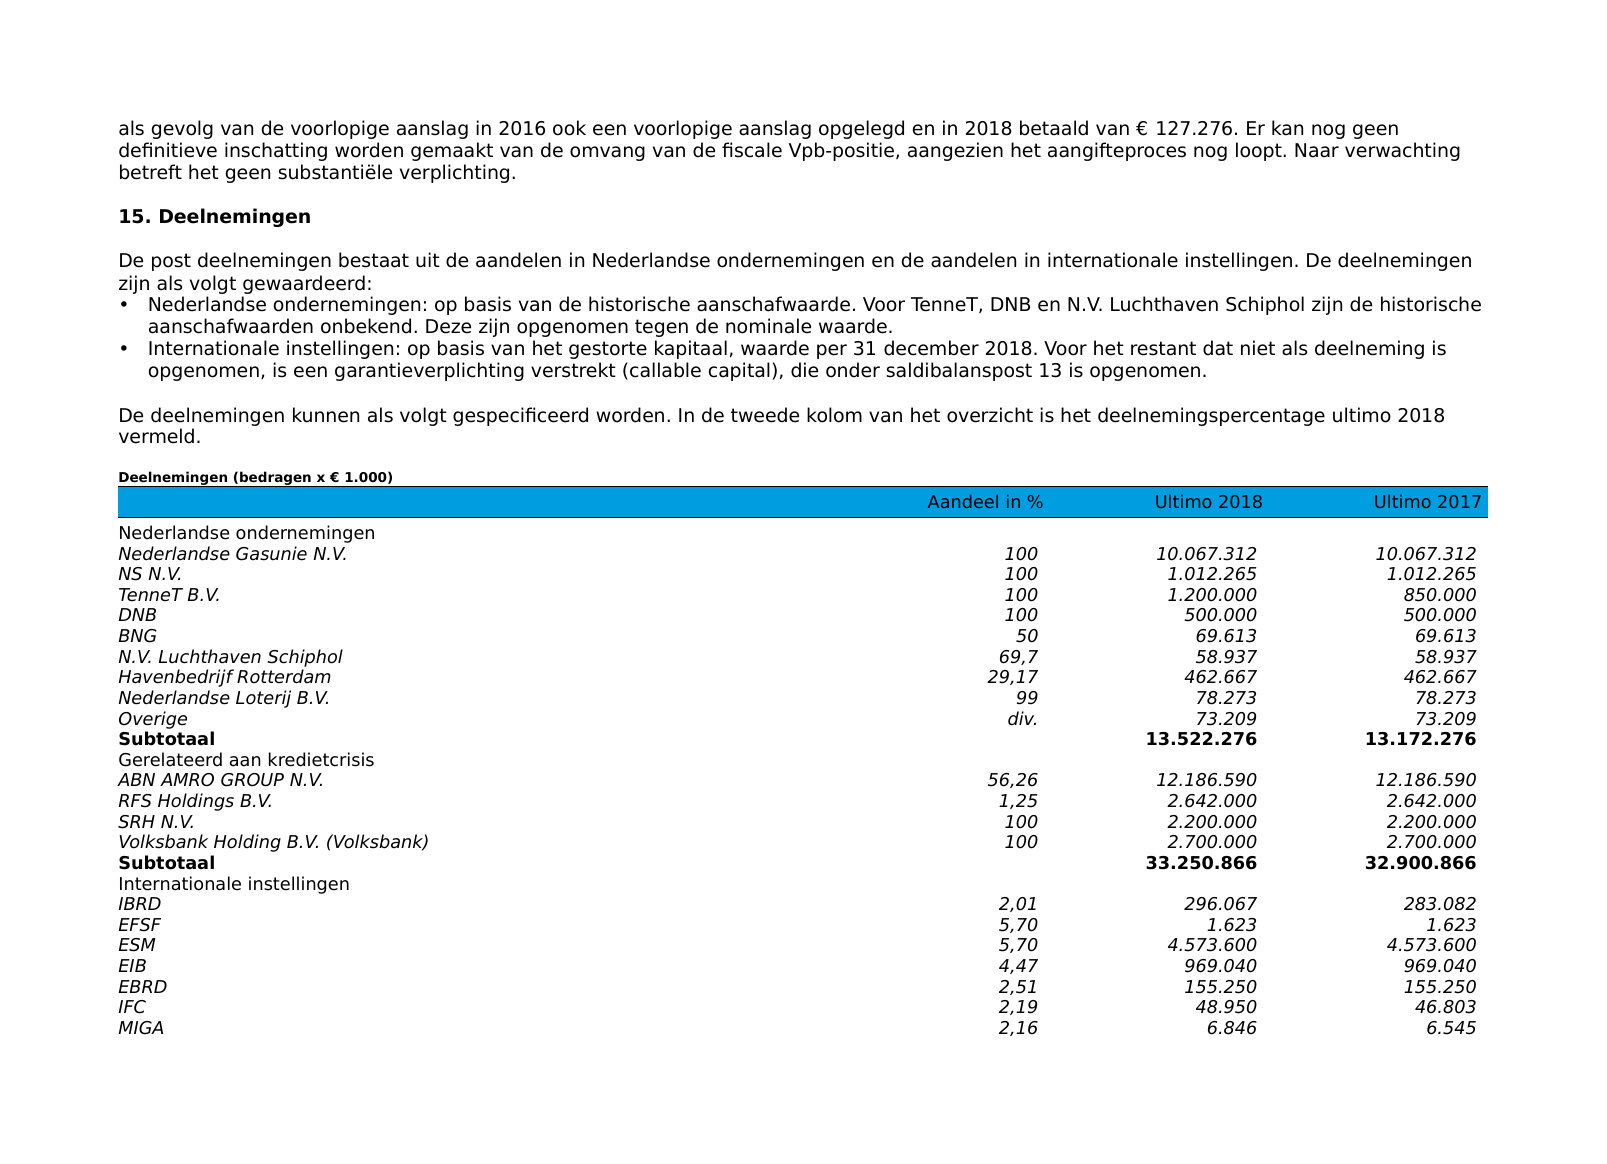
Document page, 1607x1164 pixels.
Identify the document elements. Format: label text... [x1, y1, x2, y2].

table_header Deelnemingen (bedragen x € 1.000) [118, 470, 1488, 486]
table_cell 969.040 [1050, 956, 1269, 977]
table_cell [830, 729, 1050, 750]
table_cell 50 [830, 626, 1050, 647]
table_cell 2,16 [830, 1018, 1050, 1038]
table_cell 100 [830, 605, 1050, 626]
text • Internationale instellingen: op basis van het gestorte kapitaal, waarde per 31 december 2018. Voor het restant dat niet als deelneming is opgenomen, is een garantieverplichting verstrekt (callable capital), die onder saldibalanspost 13 is opgenomen. [118, 338, 1488, 382]
table_cell 33.250.866 [1050, 853, 1269, 873]
table_cell MIGA [118, 1018, 830, 1038]
text • Nederlandse ondernemingen: op basis van de historische aanschafwaarde. Voor TenneT, DNB en N.V. Luchthaven Schiphol zijn de historische aanschafwaarden onbekend. Deze zijn opgenomen tegen de nominale waarde. [118, 294, 1488, 338]
table_cell 2.700.000 [1269, 832, 1488, 853]
table_cell Ultimo 2018 [1050, 487, 1269, 517]
table_cell [830, 518, 1050, 543]
table_cell [1269, 518, 1488, 543]
table_cell 2,51 [830, 977, 1050, 997]
table_cell NS N.V. [118, 564, 830, 585]
table_cell 1.200.000 [1050, 585, 1269, 605]
table_cell 296.067 [1050, 894, 1269, 915]
table_cell 850.000 [1269, 585, 1488, 605]
table_cell ABN AMRO GROUP N.V. [118, 770, 830, 791]
table_cell 2.200.000 [1269, 812, 1488, 832]
table_cell 69.613 [1269, 626, 1488, 647]
text De deelnemingen kunnen als volgt gespecificeerd worden. In de tweede kolom van het overzicht is het deelnemingspercentage ultimo 2018 vermeld. [118, 404, 1488, 448]
table_cell 10.067.312 [1050, 544, 1269, 564]
table_cell 1.623 [1050, 915, 1269, 935]
table_cell 78.273 [1269, 688, 1488, 708]
table_cell 2.642.000 [1050, 791, 1269, 812]
subtitle 15. Deelnemingen [118, 206, 1488, 228]
table_cell 4.573.600 [1050, 935, 1269, 956]
table_cell [830, 874, 1050, 894]
table_cell 100 [830, 585, 1050, 605]
table_cell 13.522.276 [1050, 729, 1269, 750]
table_cell 2,01 [830, 894, 1050, 915]
table_cell 5,70 [830, 935, 1050, 956]
table_cell 78.273 [1050, 688, 1269, 708]
table_cell 2.700.000 [1050, 832, 1269, 853]
table_cell 1.012.265 [1269, 564, 1488, 585]
table_cell 58.937 [1050, 647, 1269, 667]
table_cell div. [830, 709, 1050, 729]
table_cell SRH N.V. [118, 812, 830, 832]
table_cell N.V. Luchthaven Schiphol [118, 647, 830, 667]
table_cell 2.642.000 [1269, 791, 1488, 812]
table_cell 6.545 [1269, 1018, 1488, 1038]
table_cell 13.172.276 [1269, 729, 1488, 750]
table_cell 155.250 [1269, 977, 1488, 997]
table_cell 32.900.866 [1269, 853, 1488, 873]
table_cell 46.803 [1269, 997, 1488, 1018]
table_cell Nederlandse Loterij B.V. [118, 688, 830, 708]
table_cell 462.667 [1050, 667, 1269, 688]
table_cell Subtotaal [118, 853, 830, 873]
table_cell 29,17 [830, 667, 1050, 688]
table_cell Volksbank Holding B.V. (Volksbank) [118, 832, 830, 853]
table_cell DNB [118, 605, 830, 626]
table_cell 969.040 [1269, 956, 1488, 977]
table_cell 48.950 [1050, 997, 1269, 1018]
table_cell Aandeel in % [830, 487, 1050, 517]
table_cell ESM [118, 935, 830, 956]
table_cell 1.623 [1269, 915, 1488, 935]
table_cell 1,25 [830, 791, 1050, 812]
table_cell 100 [830, 832, 1050, 853]
table_cell Ultimo 2017 [1269, 487, 1488, 517]
text als gevolg van de voorlopige aanslag in 2016 ook een voorlopige aanslag opgelegd en in 2018 betaald van € 127.276. Er kan nog geen definitieve inschatting worden gemaakt van de omvang van de fiscale Vpb-positie, aangezien het aangifteproces nog loopt. Naar verwachting betreft het geen substantiële verplichting. [118, 118, 1488, 184]
table_cell 73.209 [1269, 709, 1488, 729]
table_cell Nederlandse ondernemingen [118, 518, 830, 543]
table_cell 500.000 [1050, 605, 1269, 626]
table_cell Nederlandse Gasunie N.V. [118, 544, 830, 564]
table_cell [1050, 518, 1269, 543]
table_cell 73.209 [1050, 709, 1269, 729]
table_cell 69,7 [830, 647, 1050, 667]
table_cell 100 [830, 544, 1050, 564]
table_cell 500.000 [1269, 605, 1488, 626]
table_cell 12.186.590 [1050, 770, 1269, 791]
table_cell 69.613 [1050, 626, 1269, 647]
text De post deelnemingen bestaat uit de aandelen in Nederlandse ondernemingen en de aandelen in internationale instellingen. De deelnemingen zijn als volgt gewaardeerd: [118, 250, 1488, 294]
table_cell EFSF [118, 915, 830, 935]
table_cell [1269, 750, 1488, 770]
table_cell 12.186.590 [1269, 770, 1488, 791]
table_cell 100 [830, 564, 1050, 585]
table_cell 283.082 [1269, 894, 1488, 915]
table_cell [1050, 874, 1269, 894]
table_cell Subtotaal [118, 729, 830, 750]
table_cell 155.250 [1050, 977, 1269, 997]
table_cell Havenbedrijf Rotterdam [118, 667, 830, 688]
table_cell [1269, 874, 1488, 894]
table_cell TenneT B.V. [118, 585, 830, 605]
table_cell IBRD [118, 894, 830, 915]
table_cell 2,19 [830, 997, 1050, 1018]
table_cell 100 [830, 812, 1050, 832]
table_cell RFS Holdings B.V. [118, 791, 830, 812]
table_cell [1050, 750, 1269, 770]
table_cell Gerelateerd aan kredietcrisis [118, 750, 830, 770]
table_cell 99 [830, 688, 1050, 708]
table_cell 4,47 [830, 956, 1050, 977]
table_cell 4.573.600 [1269, 935, 1488, 956]
table_cell [118, 487, 830, 517]
table_cell 5,70 [830, 915, 1050, 935]
table_cell 462.667 [1269, 667, 1488, 688]
table_cell 56,26 [830, 770, 1050, 791]
table_cell Internationale instellingen [118, 874, 830, 894]
table_cell 1.012.265 [1050, 564, 1269, 585]
table_cell EBRD [118, 977, 830, 997]
table_cell 2.200.000 [1050, 812, 1269, 832]
table_cell IFC [118, 997, 830, 1018]
table_cell [830, 750, 1050, 770]
table_cell [830, 853, 1050, 873]
table_cell 10.067.312 [1269, 544, 1488, 564]
table_cell Overige [118, 709, 830, 729]
table_cell 6.846 [1050, 1018, 1269, 1038]
table_cell 58.937 [1269, 647, 1488, 667]
table_cell EIB [118, 956, 830, 977]
table_cell BNG [118, 626, 830, 647]
